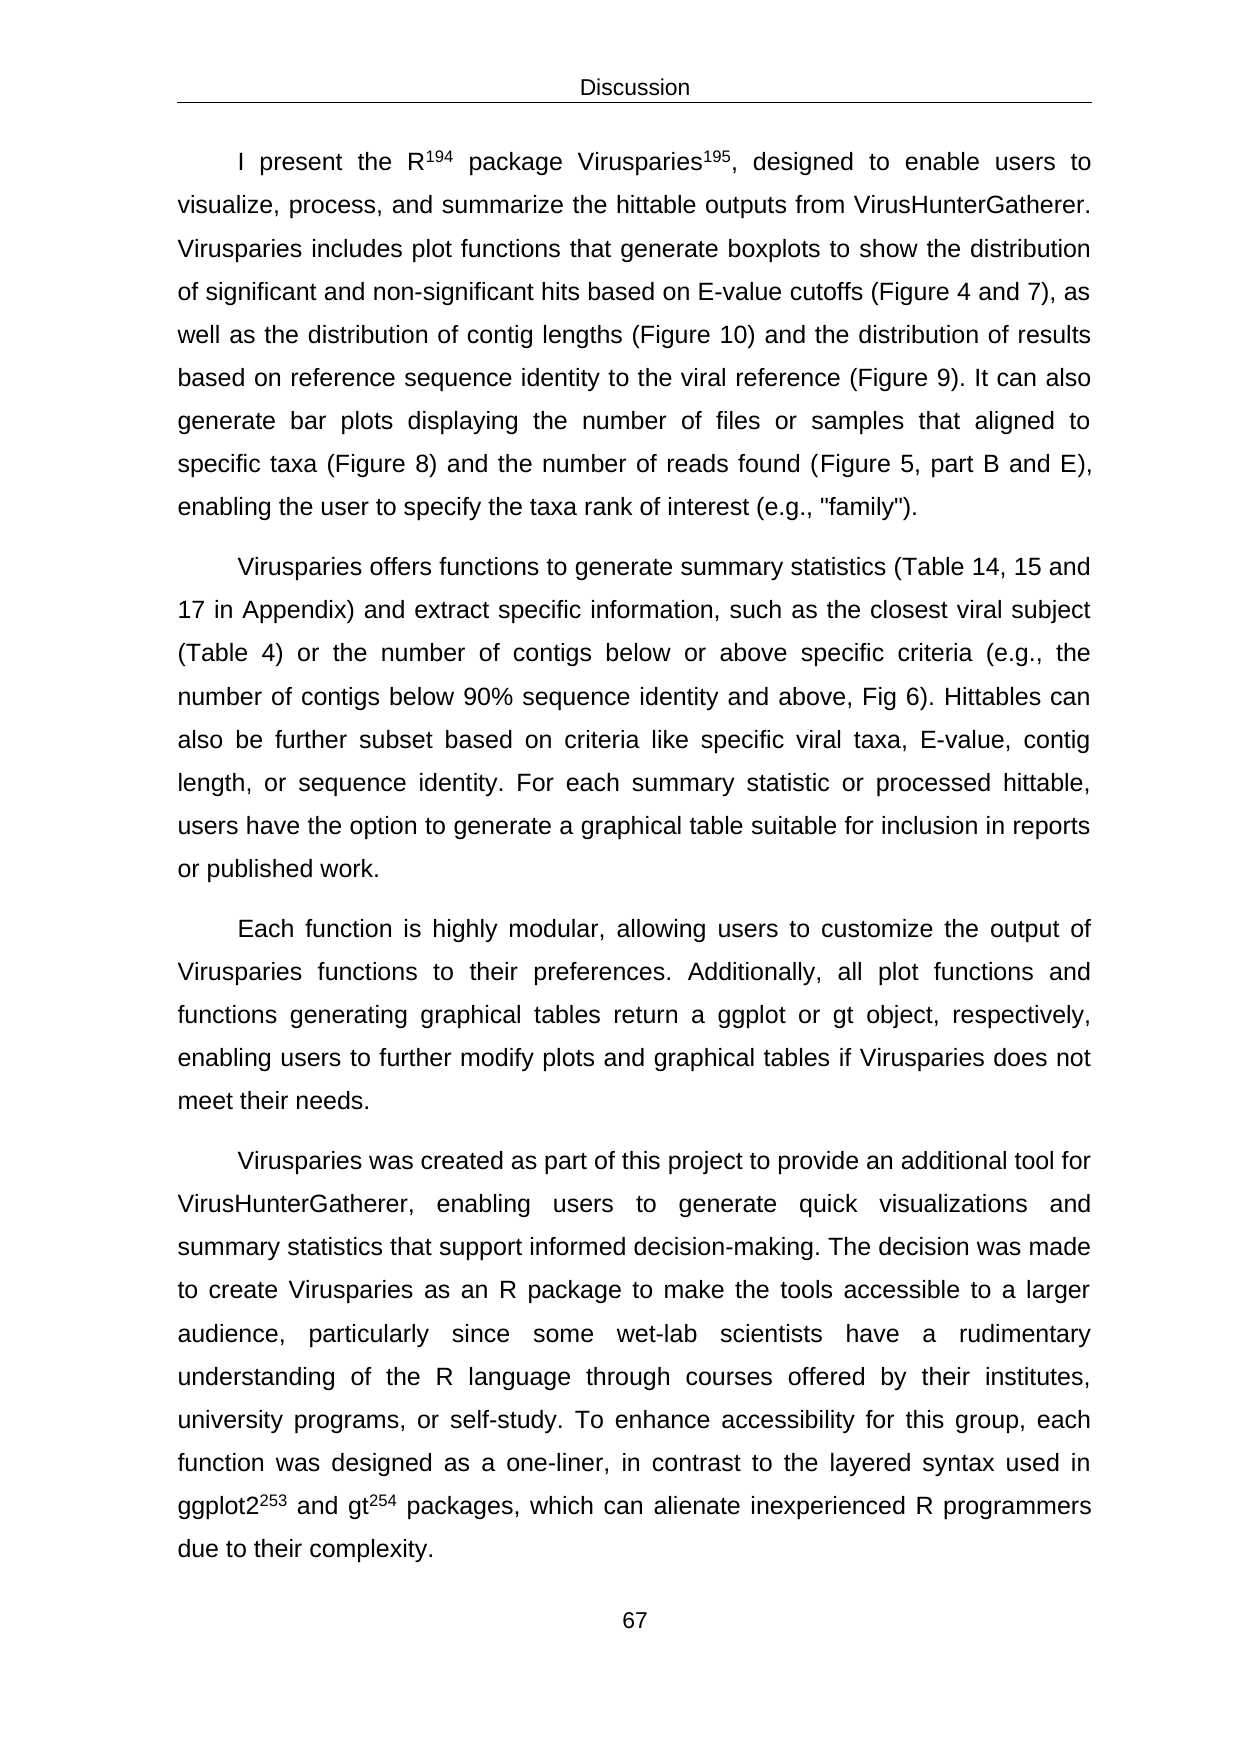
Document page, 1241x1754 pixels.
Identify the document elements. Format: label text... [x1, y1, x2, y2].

text Virusparies was created as part of this project to provide an additional tool for VirusHunterGatherer, enabling users to generate quick visualizations and summary statistics that support informed decision-making. The decision was made to create Virusparies as an R package to make the tools accessible to a larger audience, particularly since some wet-lab scientists have a rudimentary understanding of the R language through courses offered by their institutes, university programs, or self-study. To enhance accessibility for this group, each function was designed as a one-liner, in contrast to the layered syntax used in ggplot2253 and gt254 packages, which can alienate inexperienced R programmers due to their complexity. [177, 1146, 1092, 1563]
text Each function is highly modular, allowing users to customize the output of Virusparies functions to their preferences. Additionally, all plot functions and functions generating graphical tables return a ggplot or gt object, respectively, enabling users to further modify plots and graphical tables if Virusparies does not meet their needs. [177, 914, 1092, 1115]
text Virusparies offers functions to generate summary statistics (Table 14, 15 and 17 in Appendix) and extract specific information, such as the closest viral subject (Table 4) or the number of contigs below or above specific criteria (e.g., the number of contigs below 90% sequence identity and above, Fig 6). Hittables can also be further subset based on criteria like specific viral taxa, E-value, contig length, or sequence identity. For each summary statistic or processed hittable, users have the option to generate a graphical table suitable for inclusion in reports or published work. [177, 552, 1092, 883]
text I present the R194 package Virusparies195, designed to enable users to visualize, process, and summarize the hittable outputs from VirusHunterGatherer. Virusparies includes plot functions that generate boxplots to show the distribution of significant and non-significant hits based on E-value cutoffs (Figure 4 and 7), as well as the distribution of contig lengths (Figure 10) and the distribution of results based on reference sequence identity to the viral reference (Figure 9). It can also generate bar plots displaying the number of files or samples that aligned to specific taxa (Figure 8) and the number of reads found (Figure 5, part B and E), enabling the user to specify the taxa rank of interest (e.g., "family"). [177, 147, 1092, 521]
